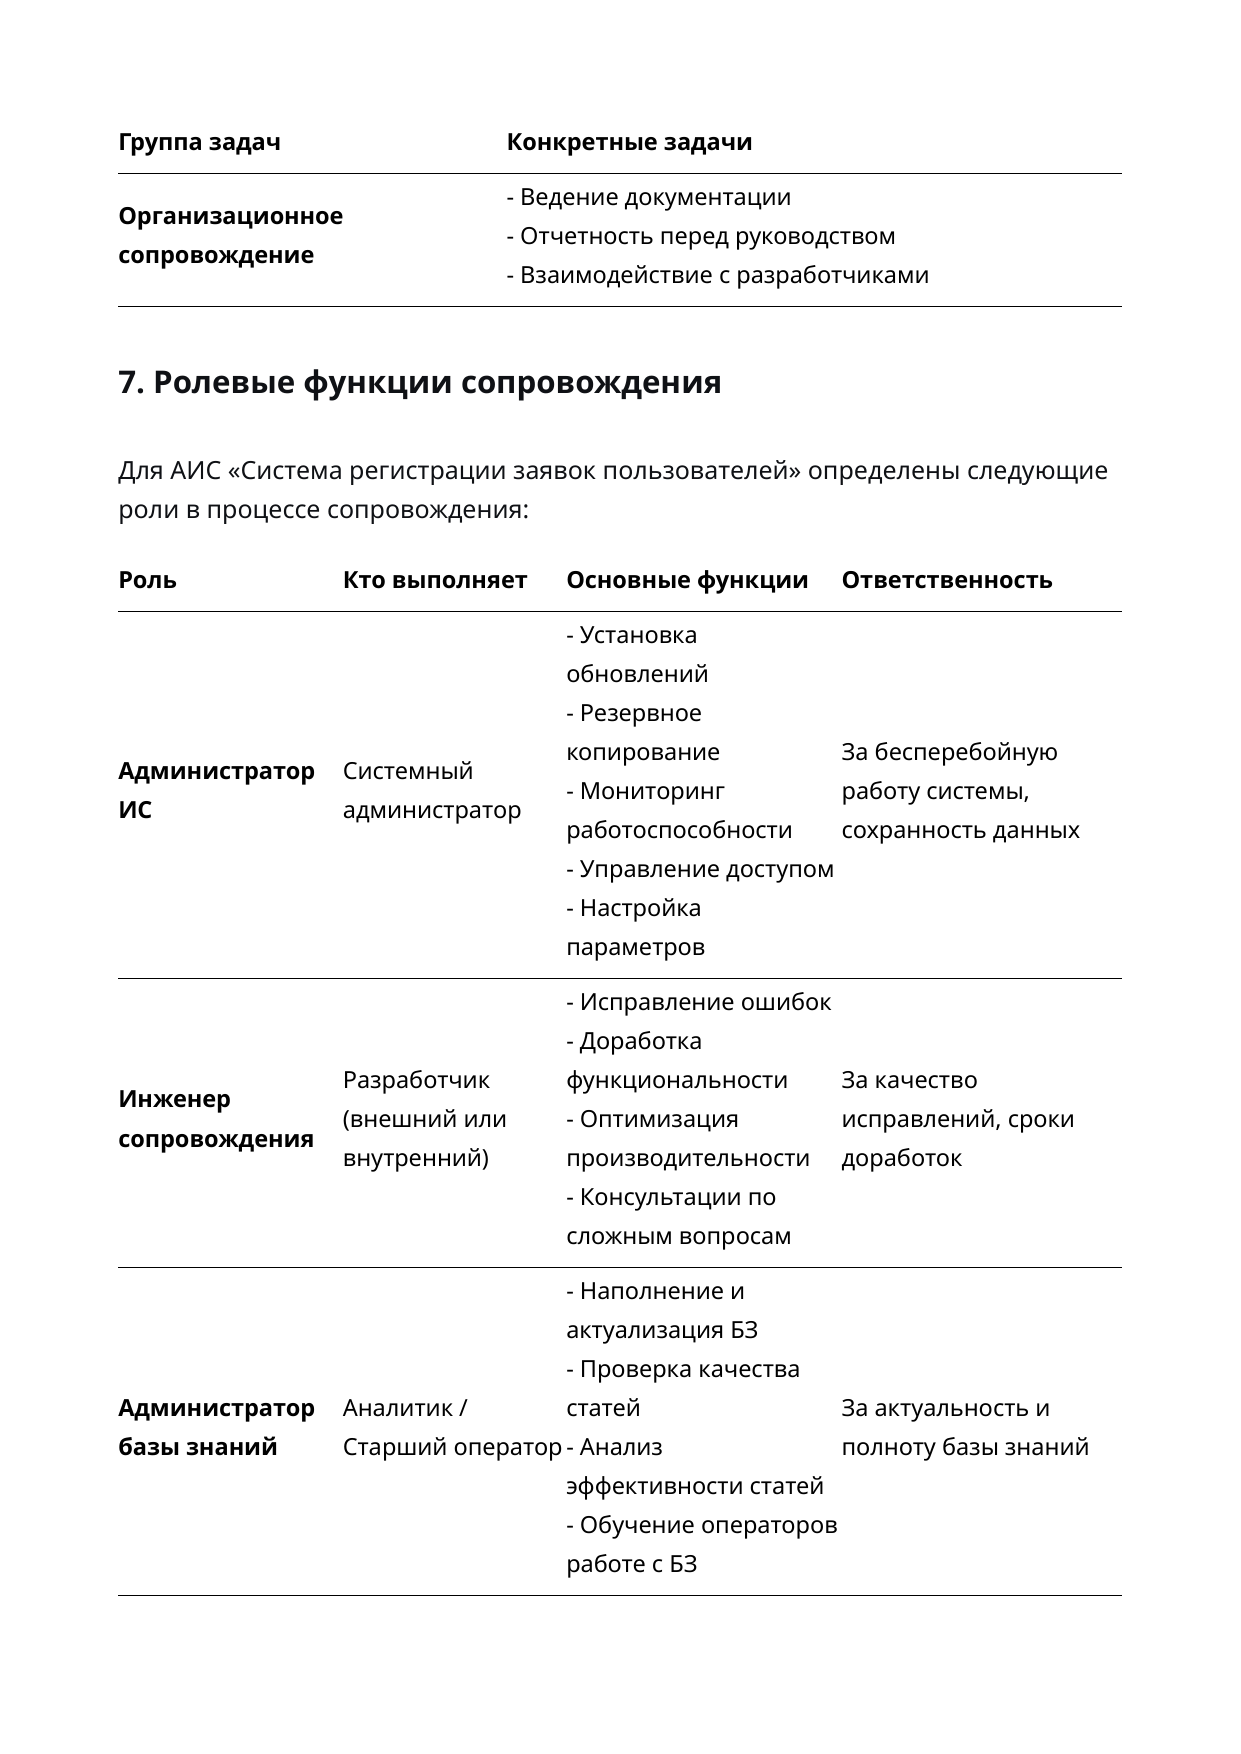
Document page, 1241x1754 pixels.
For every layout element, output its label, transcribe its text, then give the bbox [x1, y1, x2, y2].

table_cell За качество исправлений, сроки доработок [841, 979, 1122, 1267]
table_cell - Ведение документации - Отчетность перед руководством - Взаимодействие с разработчиками [506, 174, 1122, 306]
table_cell - Установка обновлений - Резервное копирование - Мониторинг работоспособности - Управление доступом - Настройка параметров [566, 612, 841, 978]
table_header Ответственность [841, 556, 1122, 611]
table_header Основные функции [566, 556, 841, 611]
table_header Роль [118, 556, 343, 611]
table_cell Системный администратор [343, 612, 566, 978]
table_cell - Исправление ошибок - Доработка функциональности - Оптимизация производительности - Консультации по сложным вопросам [566, 979, 841, 1267]
table_cell - Наполнение и актуализация БЗ - Проверка качества статей - Анализ эффективности статей - Обучение операторов работе с БЗ [566, 1268, 841, 1595]
subtitle 7. Ролевые функции сопровождения [118, 356, 1122, 403]
text Для АИС «Система регистрации заявок пользователей» определены следующие роли в процессе сопровождения: [118, 453, 1122, 526]
table_cell Инженер сопровождения [118, 979, 343, 1267]
table_header Группа задач [118, 118, 506, 173]
table_cell За актуальность и полноту базы знаний [841, 1268, 1122, 1595]
table_cell Администратор ИС [118, 612, 343, 978]
table_header Кто выполняет [343, 556, 566, 611]
table_cell Администратор базы знаний [118, 1268, 343, 1595]
table_cell Разработчик (внешний или внутренний) [343, 979, 566, 1267]
table_cell За бесперебойную работу системы, сохранность данных [841, 612, 1122, 978]
table_header Конкретные задачи [506, 118, 1122, 173]
table_cell Организационное сопровождение [118, 174, 506, 306]
table_cell Аналитик / Старший оператор [343, 1268, 566, 1595]
